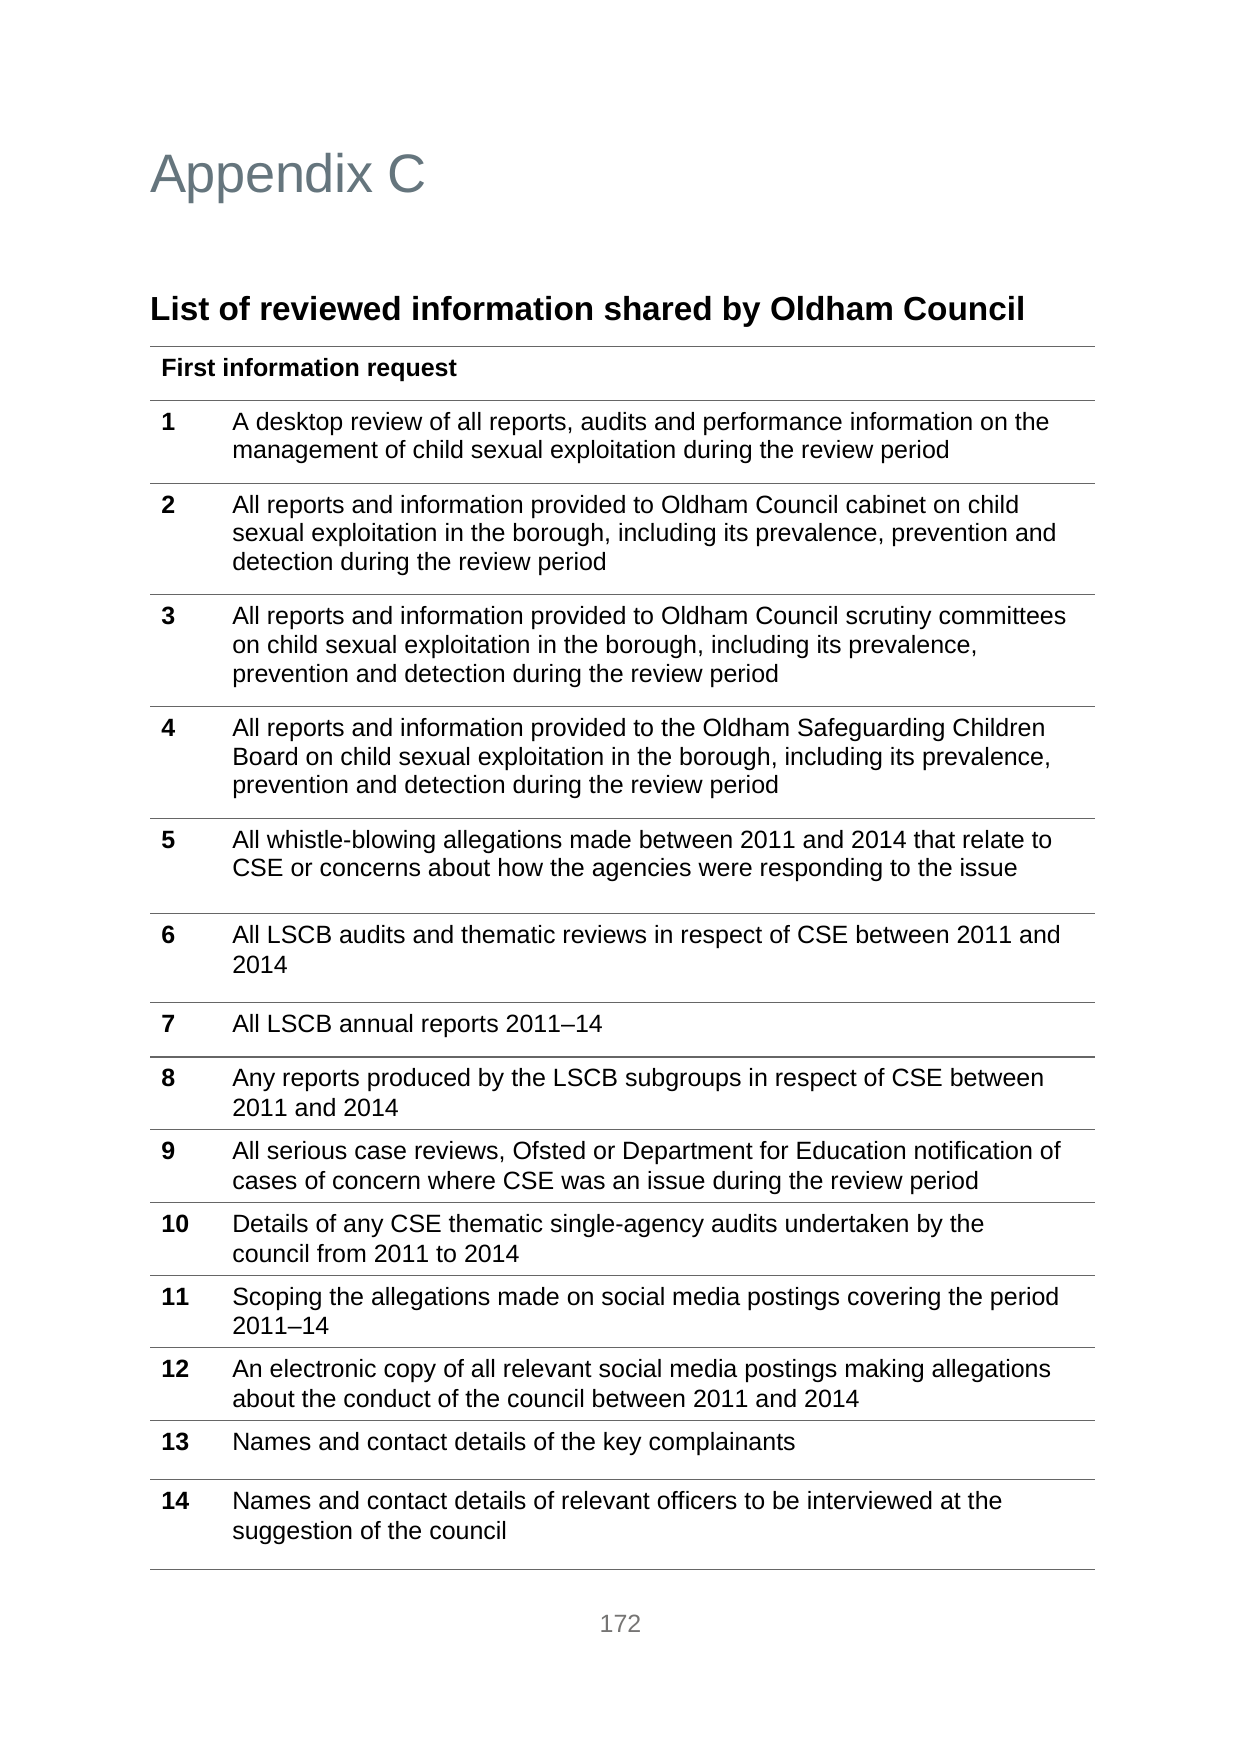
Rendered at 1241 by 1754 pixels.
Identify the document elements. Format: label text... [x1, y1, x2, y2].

table_cell 5 [150, 819, 221, 913]
table_cell A desktop review of all reports, audits and performance information on the management of child sexual exploitation during the review period [221, 401, 1095, 483]
table_cell 9 [150, 1130, 221, 1202]
table_cell Any reports produced by the LSCB subgroups in respect of CSE between 2011 and 2014 [221, 1058, 1095, 1129]
table_cell 3 [150, 595, 221, 706]
table_cell Details of any CSE thematic single-agency audits undertaken by the council from 2011 to 2014 [221, 1203, 1095, 1274]
table_cell 11 [150, 1276, 221, 1347]
table_cell 13 [150, 1421, 221, 1479]
table_cell 10 [150, 1203, 221, 1274]
subtitle Appendix C [150, 142, 1090, 204]
table_cell Names and contact details of relevant officers to be interviewed at the suggestion of the council [221, 1480, 1095, 1569]
table_cell All reports and information provided to Oldham Council scrutiny committees on child sexual exploitation in the borough, including its prevalence, prevention and detection during the review period [221, 595, 1095, 706]
table_cell All serious case reviews, Ofsted or Department for Education notification of cases of concern where CSE was an issue during the review period [221, 1130, 1095, 1202]
table_cell 2 [150, 484, 221, 594]
table_cell 1 [150, 401, 221, 483]
table_cell 6 [150, 914, 221, 1002]
table_cell 7 [150, 1003, 221, 1056]
table_cell All whistle-blowing allegations made between 2011 and 2014 that relate to CSE or concerns about how the agencies were responding to the issue [221, 819, 1095, 913]
table_cell An electronic copy of all relevant social media postings making allegations about the conduct of the council between 2011 and 2014 [221, 1348, 1095, 1420]
table_cell 4 [150, 707, 221, 818]
table_header First information request [150, 347, 1095, 400]
subtitle List of reviewed information shared by Oldham Council [150, 287, 1090, 329]
table_cell All reports and information provided to the Oldham Safeguarding Children Board on child sexual exploitation in the borough, including its prevalence, prevention and detection during the review period [221, 707, 1095, 818]
table_cell All LSCB annual reports 2011–14 [221, 1003, 1095, 1056]
table_cell 8 [150, 1058, 221, 1129]
table_cell 12 [150, 1348, 221, 1420]
table_cell All reports and information provided to Oldham Council cabinet on child sexual exploitation in the borough, including its prevalence, prevention and detection during the review period [221, 484, 1095, 594]
table_cell Scoping the allegations made on social media postings covering the period 2011–14 [221, 1276, 1095, 1347]
table_cell All LSCB audits and thematic reviews in respect of CSE between 2011 and 2014 [221, 914, 1095, 1002]
table_cell 14 [150, 1480, 221, 1569]
table_cell Names and contact details of the key complainants [221, 1421, 1095, 1479]
